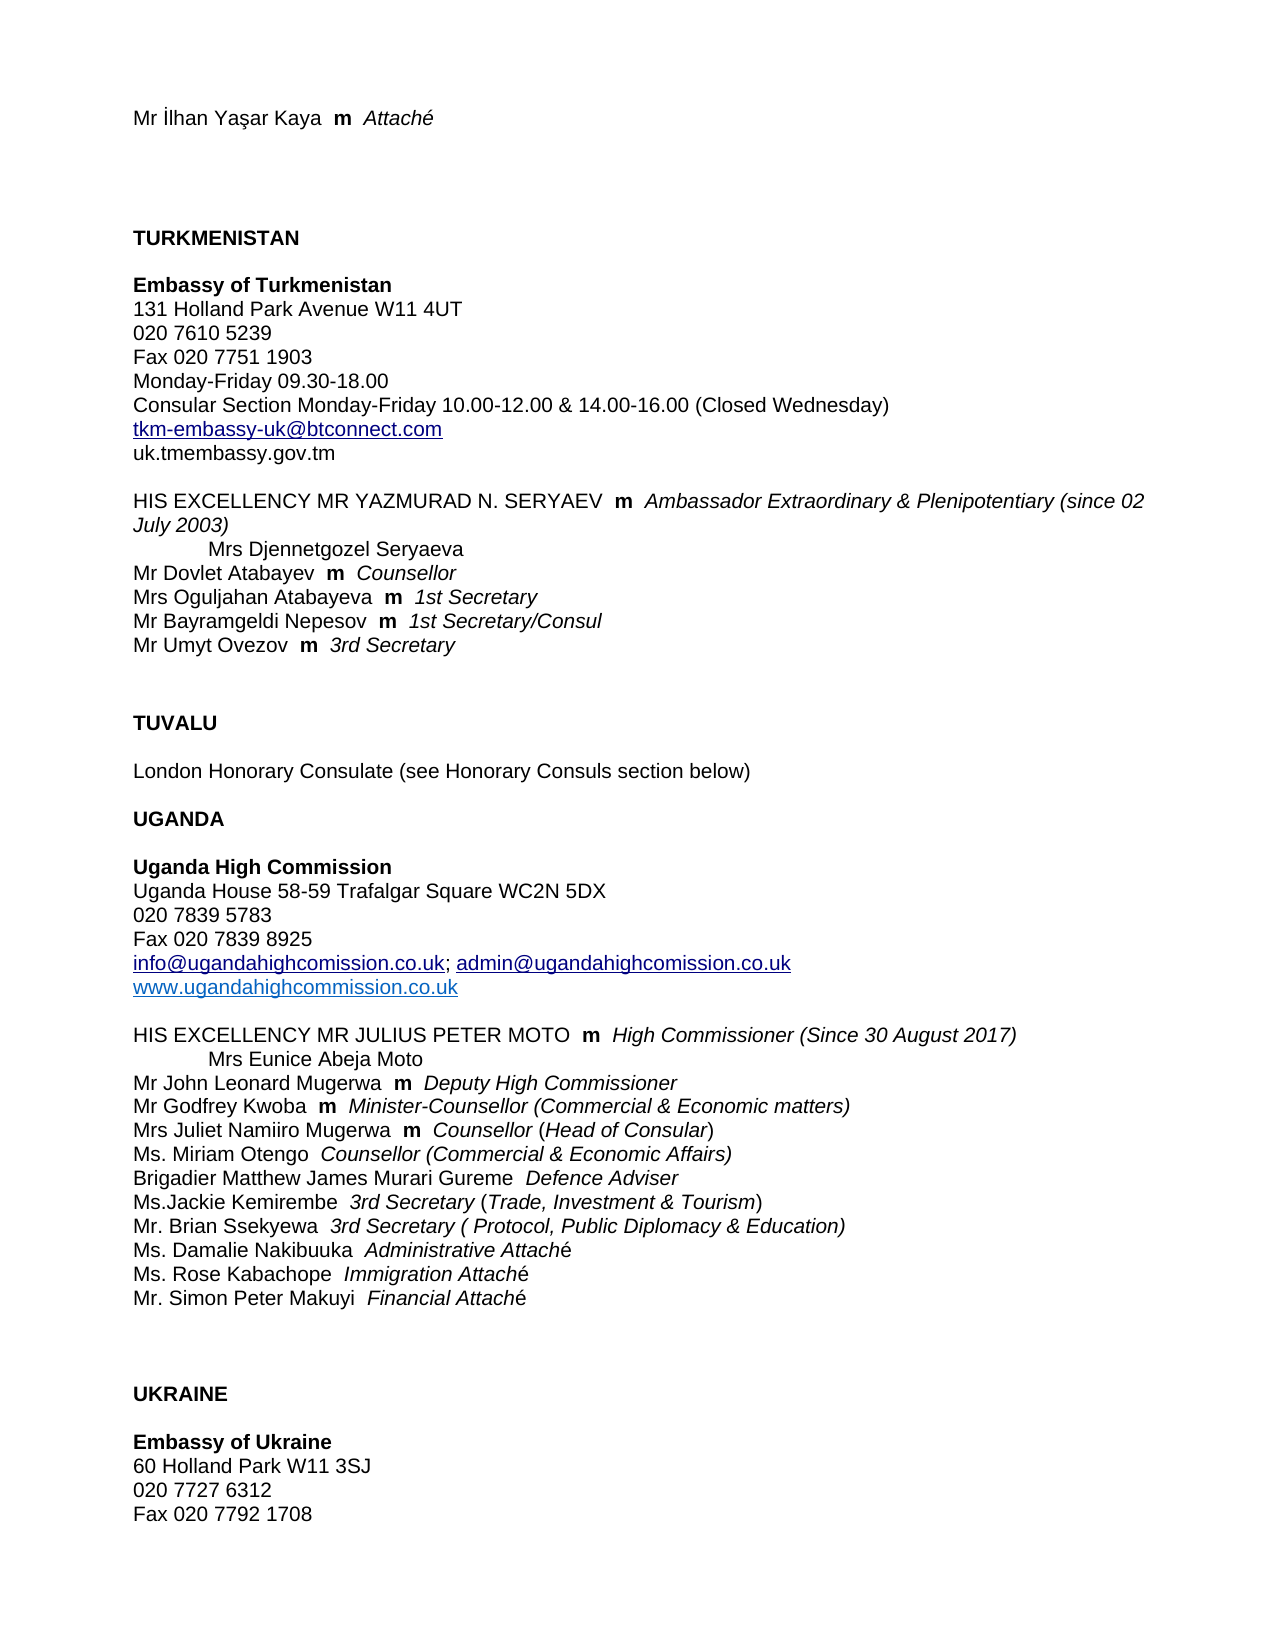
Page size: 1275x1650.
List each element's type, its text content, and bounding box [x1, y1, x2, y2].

text Mrs Eunice Abeja Moto [133, 1046, 1181, 1070]
text Mrs Djennetgozel Seryaeva [133, 537, 1181, 561]
text Fax 020 7751 1903 [133, 345, 1181, 369]
subtitle UGANDA [133, 807, 1181, 831]
text Fax 020 7792 1708 [133, 1502, 1181, 1526]
text Mr. Brian Ssekyewa 3rd Secretary ( Protocol, Public Diplomacy & Education) [133, 1214, 1181, 1238]
text Embassy of Ukraine [133, 1430, 1181, 1454]
text UKRAINE [133, 1382, 1181, 1406]
text Ms. Damalie Nakibuuka Administrative Attaché [133, 1238, 1181, 1262]
text tkm-embassy-uk@btconnect.com [133, 417, 1181, 441]
text Fax 020 7839 8925 [133, 927, 1181, 951]
text Mrs Juliet Namiiro Mugerwa m Counsellor (Head of Consular) [133, 1118, 1181, 1142]
text Mr John Leonard Mugerwa m Deputy High Commissioner [133, 1070, 1181, 1094]
text 60 Holland Park W11 3SJ [133, 1454, 1181, 1478]
text Consular Section Monday-Friday 10.00-12.00 & 14.00-16.00 (Closed Wednesday) [133, 393, 1181, 417]
text 020 7839 5783 [133, 903, 1181, 927]
text Mr Bayramgeldi Nepesov m 1st Secretary/Consul [133, 609, 1181, 633]
text Mr. Simon Peter Makuyi Financial Attaché [133, 1286, 1181, 1310]
text 131 Holland Park Avenue W11 4UT [133, 297, 1181, 321]
text TUVALU [133, 711, 1181, 735]
text Mr Umyt Ovezov m 3rd Secretary [133, 633, 1181, 657]
text uk.tmembassy.gov.tm [133, 441, 1181, 465]
text www.ugandahighcommission.co.uk [133, 974, 1181, 998]
text London Honorary Consulate (see Honorary Consuls section below) [133, 759, 1181, 783]
text Brigadier Matthew James Murari Gureme Defence Adviser [133, 1166, 1181, 1190]
subtitle TURKMENISTAN [133, 225, 1181, 249]
text Ms. Rose Kabachope Immigration Attaché [133, 1262, 1181, 1286]
text 020 7727 6312 [133, 1478, 1181, 1502]
text Mr Dovlet Atabayev m Counsellor [133, 561, 1181, 585]
text Embassy of Turkmenistan [133, 273, 1181, 297]
text HIS EXCELLENCY MR YAZMURAD N. SERYAEV m Ambassador Extraordinary & Plenipotentiary (since 02 July 2003) [133, 489, 1181, 537]
text Ms. Miriam Otengo Counsellor (Commercial & Economic Affairs) [133, 1142, 1181, 1166]
text Uganda House 58-59 Trafalgar Square WC2N 5DX [133, 879, 1181, 903]
text Monday-Friday 09.30-18.00 [133, 369, 1181, 393]
text Uganda High Commission [133, 855, 1181, 879]
text Mrs Oguljahan Atabayeva m 1st Secretary [133, 585, 1181, 609]
text info@ugandahighcomission.co.uk; admin@ugandahighcomission.co.uk [133, 951, 1181, 974]
text HIS EXCELLENCY MR JULIUS PETER MOTO m High Commissioner (Since 30 August 2017) [133, 1022, 1181, 1046]
text Mr Godfrey Kwoba m Minister-Counsellor (Commercial & Economic matters) [133, 1094, 1181, 1118]
text 020 7610 5239 [133, 321, 1181, 345]
text Ms.Jackie Kemirembe 3rd Secretary (Trade, Investment & Tourism) [133, 1190, 1181, 1214]
text Mr İlhan Yaşar Kaya m Attaché [133, 106, 1181, 129]
